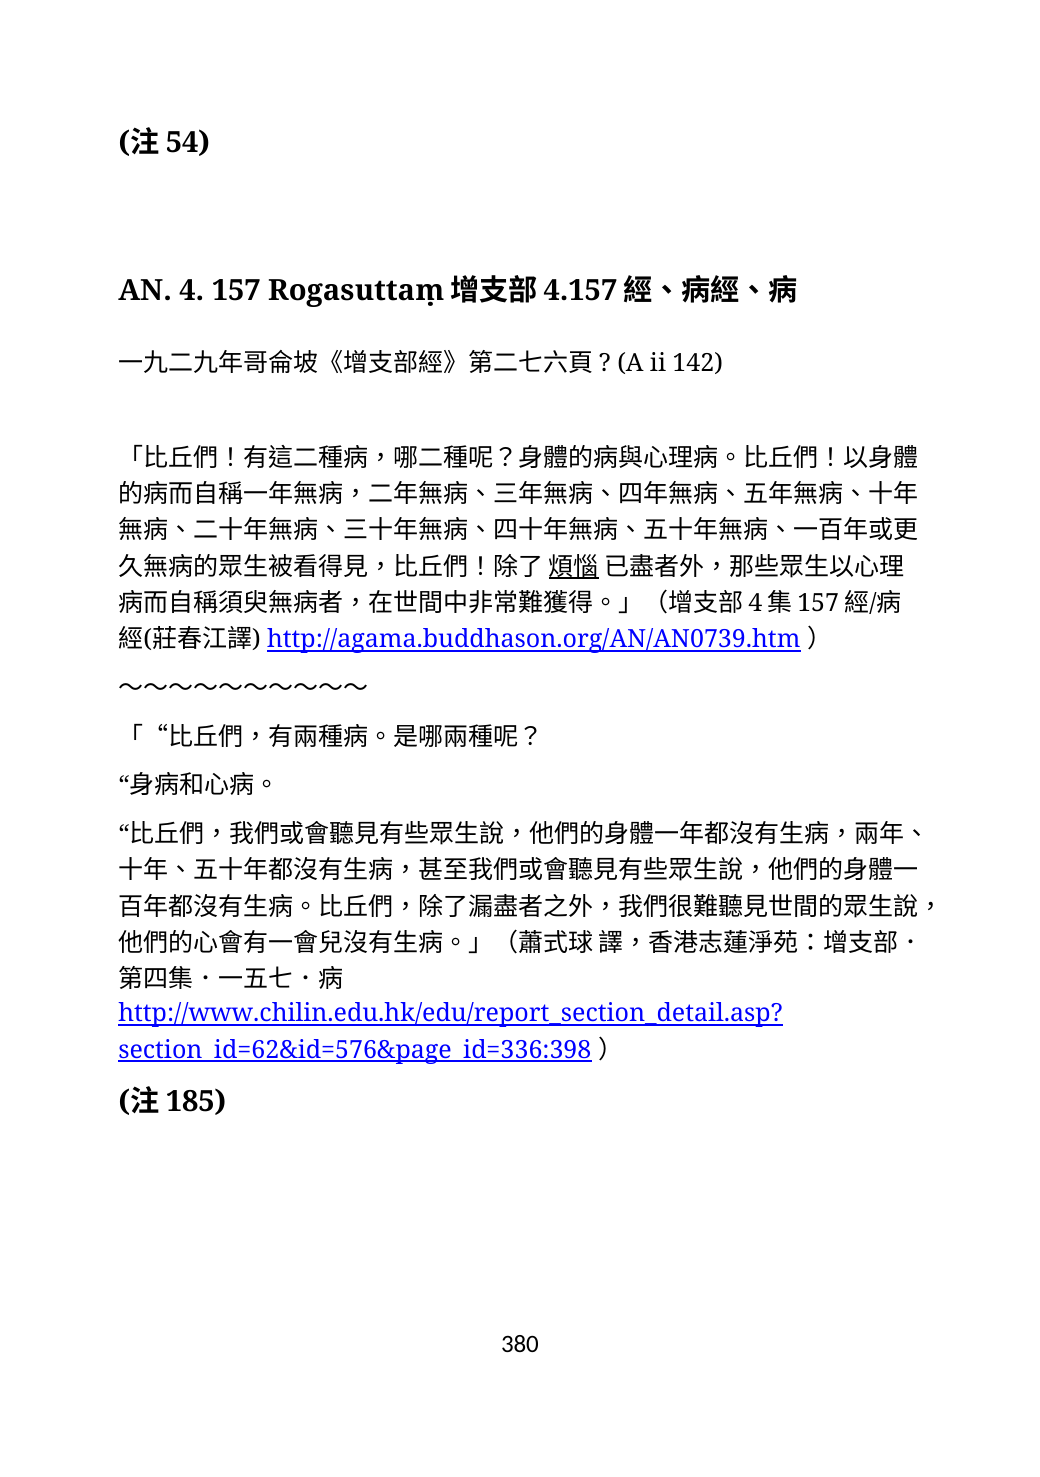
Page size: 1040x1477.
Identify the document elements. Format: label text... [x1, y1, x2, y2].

text 一九二九年哥侖坡《增支部經》第二七六頁 ? (A ii 142) [118, 342, 921, 378]
text “比丘們，我們或會聽見有些眾生說，他們的身體一年都沒有生病，兩年、十年、五十年都沒有生病，甚至我們或會聽見有些眾生說，他們的身體一百年都沒有生病。比丘們，除了漏盡者之外，我們很難聽見世間的眾生說，他們的心會有一會兒沒有生病。」（蕭式球 譯，香港志蓮淨苑：增支部．第四集．一五七．病 http://www.chilin.edu.hk/edu/report_section_detail.asp?section_id=62&id=576&page_id=336:398 ） [118, 814, 921, 1065]
text (注 185) [118, 1078, 921, 1120]
text 「比丘們！有這二種病，哪二種呢？身體的病與心理病。比丘們！以身體的病而自稱一年無病，二年無病、三年無病、四年無病、五年無病、十年無病、二十年無病、三十年無病、四十年無病、五十年無病、一百年或更久無病的眾生被看得見，比丘們！除了 煩惱 已盡者外，那些眾生以心理病而自稱須臾無病者，在世間中非常難獲得。」（增支部4集157經/病經(莊春江譯) http://agama.buddhason.org/AN/AN0739.htm ） [118, 437, 921, 655]
text ～～～～～～～～～～ [118, 667, 921, 704]
text “身病和心病。 [118, 765, 921, 801]
text 「“比丘們，有兩種病。是哪兩種呢？ [118, 716, 921, 752]
subtitle AN. 4. 157 Rogasuttaṃ增支部4.157經、病經、病 [118, 266, 921, 308]
text (注 54) [118, 118, 921, 161]
